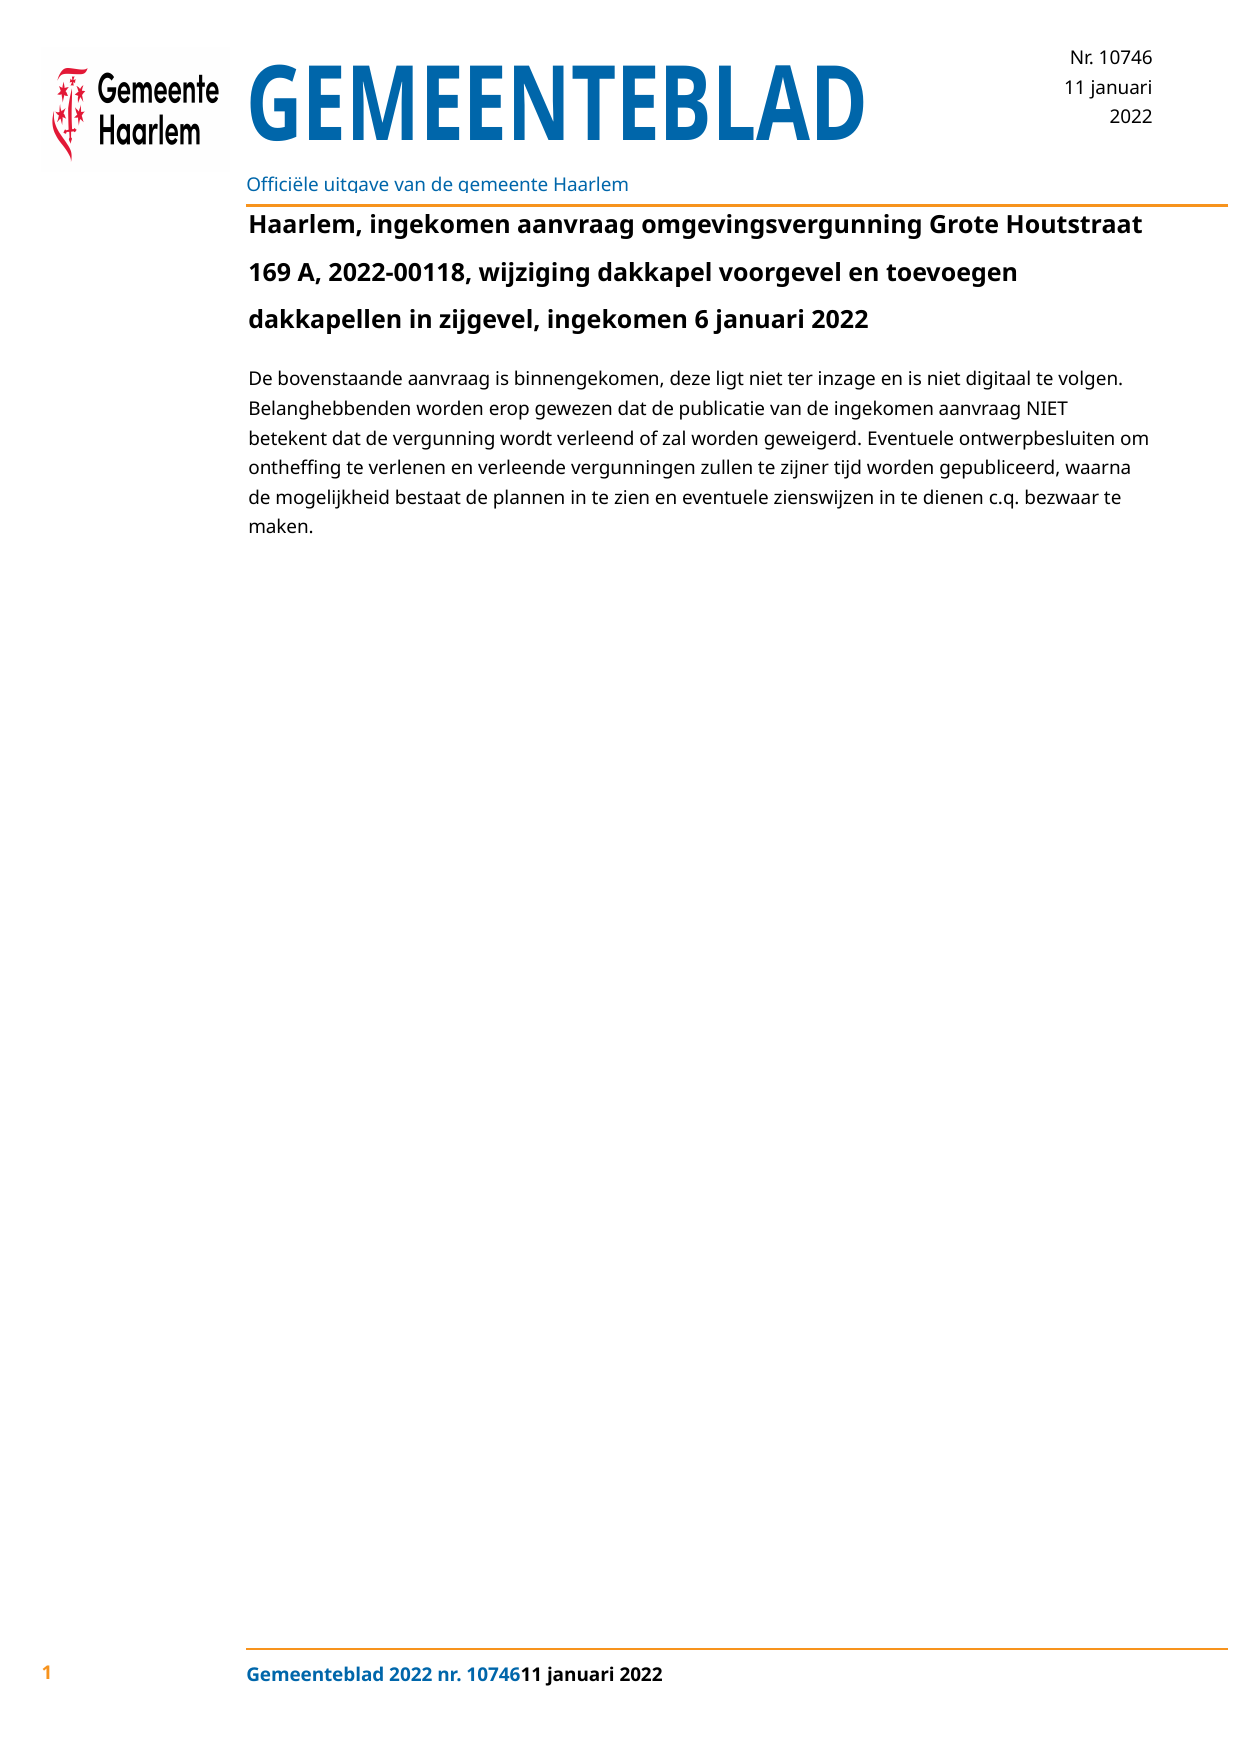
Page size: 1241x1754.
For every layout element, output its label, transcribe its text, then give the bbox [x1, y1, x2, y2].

picture [41, 47, 231, 172]
text De bovenstaande aanvraag is binnengekomen, deze ligt niet ter inzage en is niet digitaal te volgen. Belanghebbenden worden erop gewezen dat de publicatie van de ingekomen aanvraag NIET betekent dat de vergunning wordt verleend of zal worden geweigerd. Eventuele ontwerpbesluiten om ontheffing te verlenen en verleende vergunningen zullen te zijner tijd worden gepubliceerd, waarna de mogelijkheid bestaat de plannen in te zien en eventuele zienswijzen in te dienen c.q. bezwaar te maken. [248, 366, 1152, 539]
text Haarlem, ingekomen aanvraag omgevingsvergunning Grote Houtstraat 169 A, 2022-00118, wijziging dakkapel voorgevel en toevoegen dakkapellen in zijgevel, ingekomen 6 januari 2022 [248, 207, 1152, 336]
